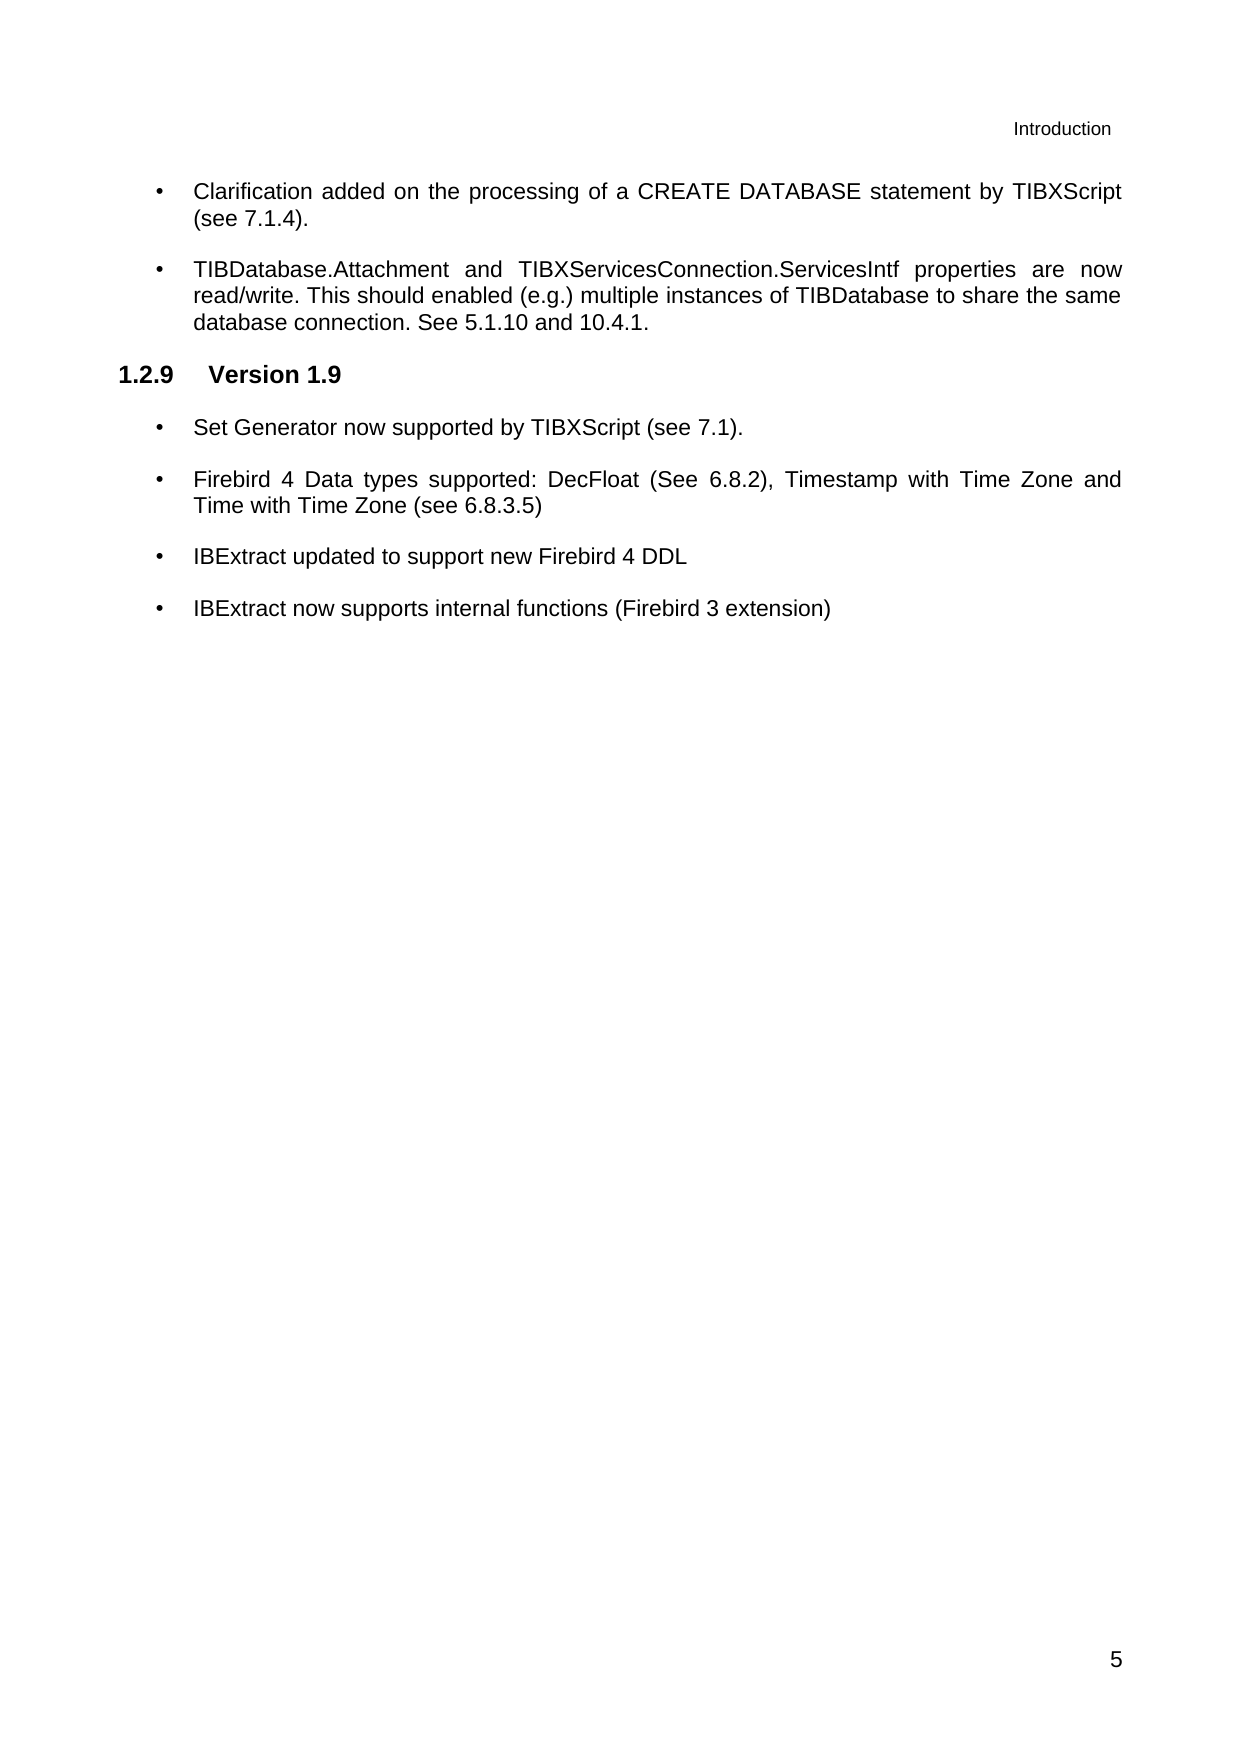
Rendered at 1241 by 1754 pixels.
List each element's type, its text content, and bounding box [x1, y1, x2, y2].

subtitle Version 1.9 [118, 360, 1122, 389]
list Clarification added on the processing of a CREATE DATABASE statement by TIBXScript (see 7.1.4). [156, 178, 1122, 231]
list IBExtract now supports internal functions (Firebird 3 extension) [156, 594, 1122, 621]
list Firebird 4 Data types supported: DecFloat (See 6.8.2), Timestamp with Time Zone and Time with Time Zone (see 6.8.3.5) [156, 466, 1122, 518]
list Set Generator now supported by TIBXScript (see 7.1). [156, 414, 1122, 441]
list TIBDatabase.Attachment and TIBXServicesConnection.ServicesIntf properties are now read/write. This should enabled (e.g.) multiple instances of TIBDatabase to share the same database connection. See 5.1.10 and 10.4.1. [156, 256, 1122, 335]
list IBExtract updated to support new Firebird 4 DDL [156, 543, 1122, 569]
